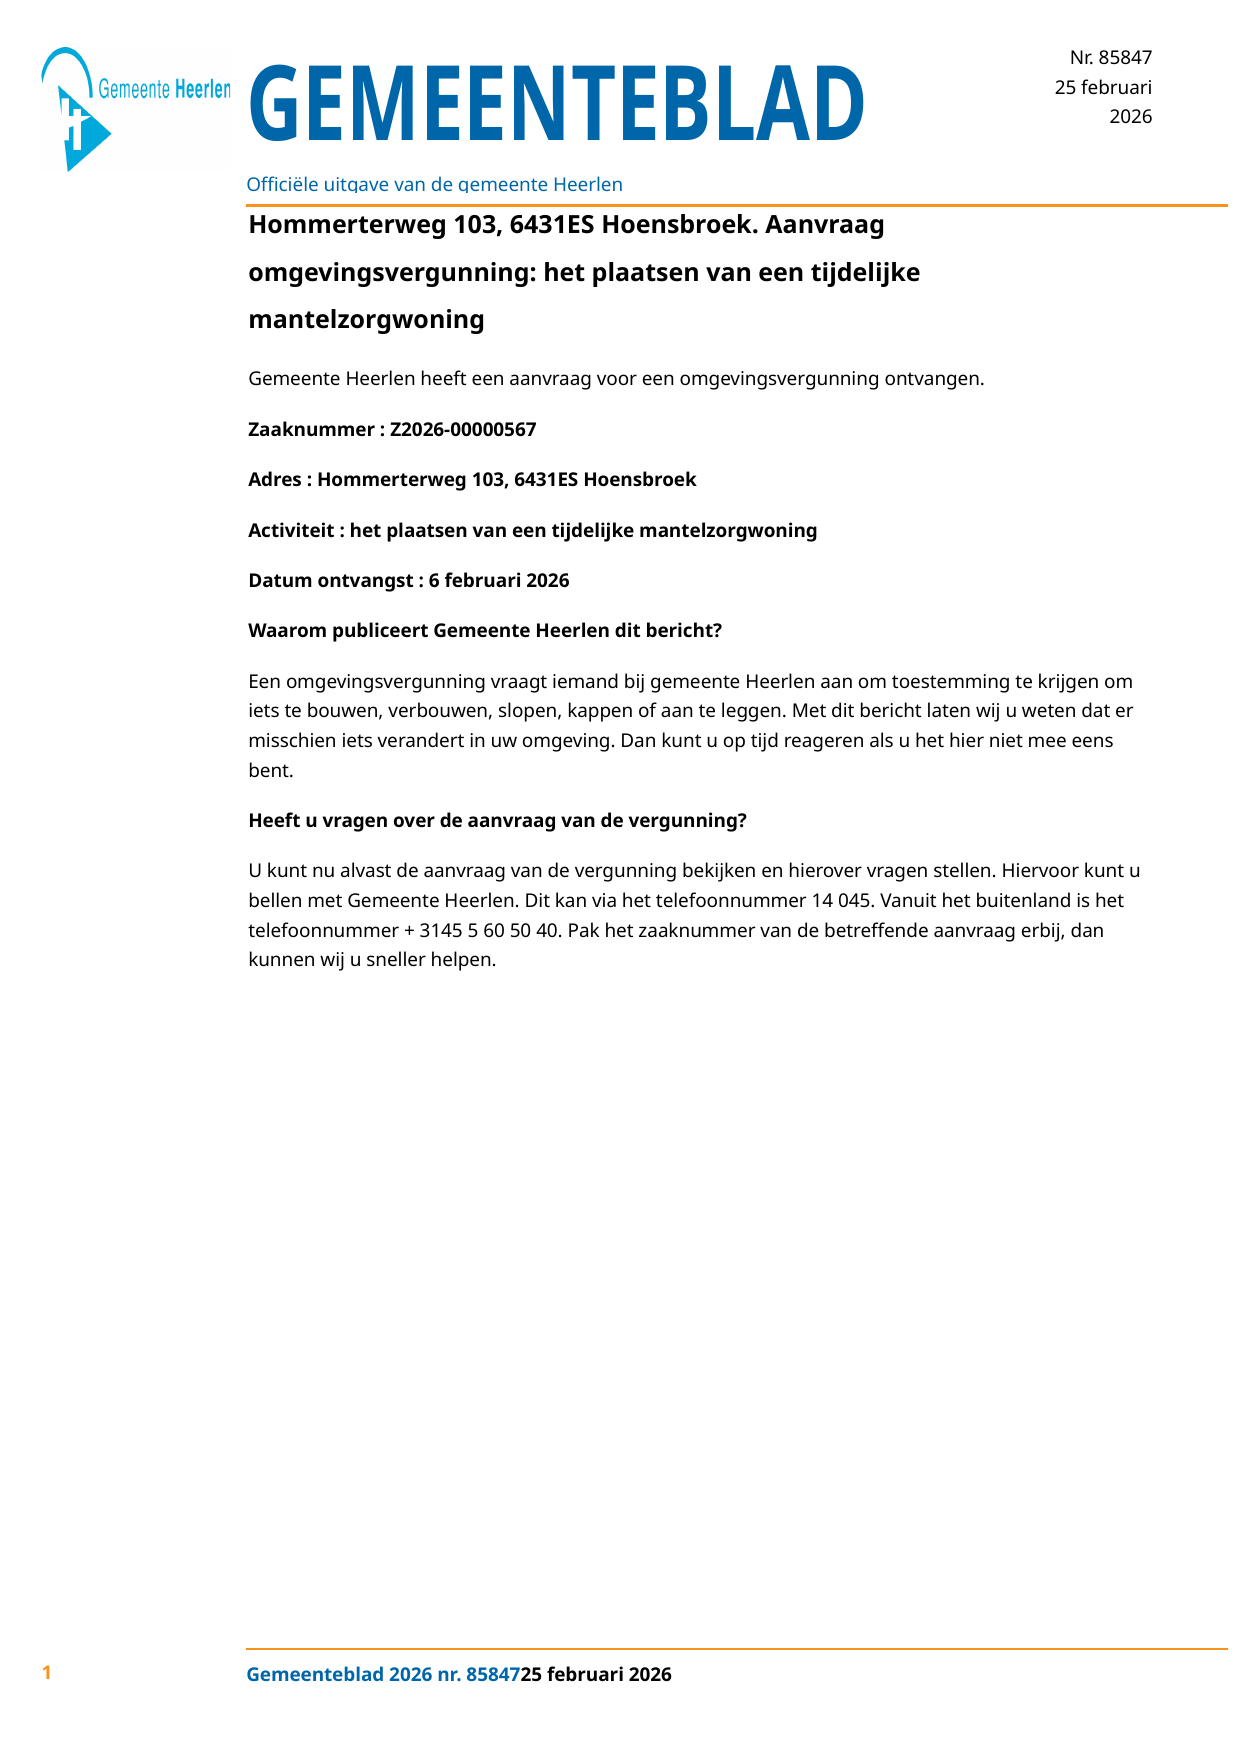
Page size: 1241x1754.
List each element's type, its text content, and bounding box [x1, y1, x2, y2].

text Datum ontvangst : 6 februari 2026 [248, 567, 1152, 593]
picture [41, 47, 231, 172]
text Hommerterweg 103, 6431ES Hoensbroek. Aanvraag omgevingsvergunning: het plaatsen van een tijdelijke mantelzorgwoning [248, 207, 1152, 336]
text Waarom publiceert Gemeente Heerlen dit bericht? [248, 618, 1152, 643]
text U kunt nu alvast de aanvraag van de vergunning bekijken en hierover vragen stellen. Hiervoor kunt u bellen met Gemeente Heerlen. Dit kan via het telefoonnummer 14 045. Vanuit het buitenland is het telefoonnummer + 3145 5 60 50 40. Pak het zaaknummer van de betreffende aanvraag erbij, dan kunnen wij u sneller helpen. [248, 858, 1152, 972]
picture [41, 47, 59, 70]
text Heeft u vragen over de aanvraag van de vergunning? [248, 807, 1152, 833]
text Activiteit : het plaatsen van een tijdelijke mantelzorgwoning [248, 517, 1152, 542]
text Een omgevingsvergunning vraagt iemand bij gemeente Heerlen aan om toestemming te krijgen om iets te bouwen, verbouwen, slopen, kappen of aan te leggen. Met dit bericht laten wij u weten dat er misschien iets verandert in uw omgeving. Dan kunt u op tijd reageren als u het hier niet mee eens bent. [248, 668, 1152, 782]
text Gemeente Heerlen heeft een aanvraag voor een omgevingsvergunning ontvangen. [248, 366, 1152, 391]
text Adres : Hommerterweg 103, 6431ES Hoensbroek [248, 466, 1152, 492]
text Zaaknummer : Z2026-00000567 [248, 416, 1152, 442]
